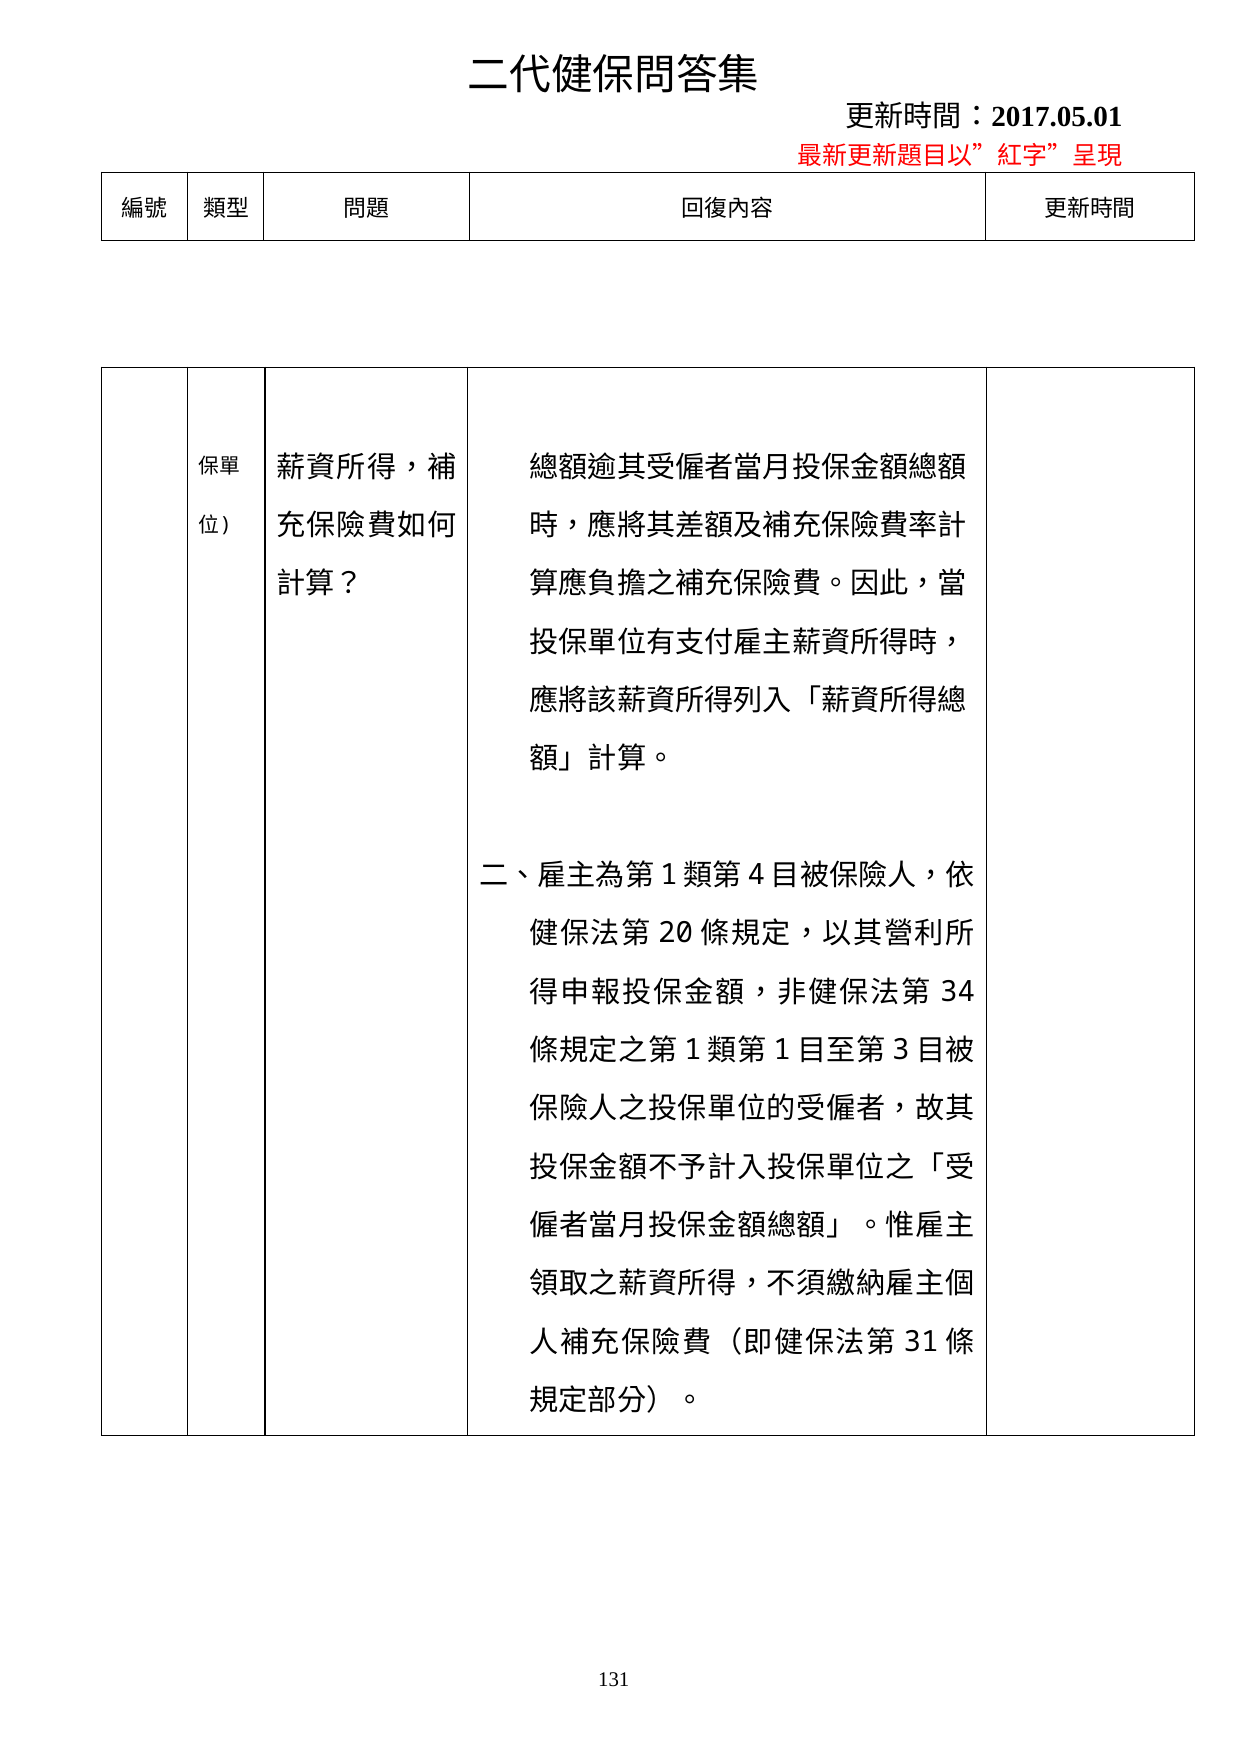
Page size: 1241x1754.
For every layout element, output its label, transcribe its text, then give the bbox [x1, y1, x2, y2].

table_cell [987, 368, 1194, 1435]
table_cell 保單位) [188, 368, 264, 1435]
table_cell 總額逾其受僱者當月投保金額總額時，應將其差額及補充保險費率計算應負擔之補充保險費。因此，當投保單位有支付雇主薪資所得時，應將該薪資所得列入「薪資所得總額」計算。 二、雇主為第1類第4目被保險人，依健保法第20條規定，以其營利所得申報投保金額，非健保法第34條規定之第1類第1目至第3目被保險人之投保單位的受僱者，故其投保金額不予計入投保單位之「受僱者當月投保金額總額」。惟雇主領取之薪資所得，不須繳納雇主個人補充保險費（即健保法第31條規定部分）。 [468, 368, 986, 1435]
table_cell [102, 368, 187, 1435]
table_cell 薪資所得，補充保險費如何計算？ [266, 368, 467, 1435]
